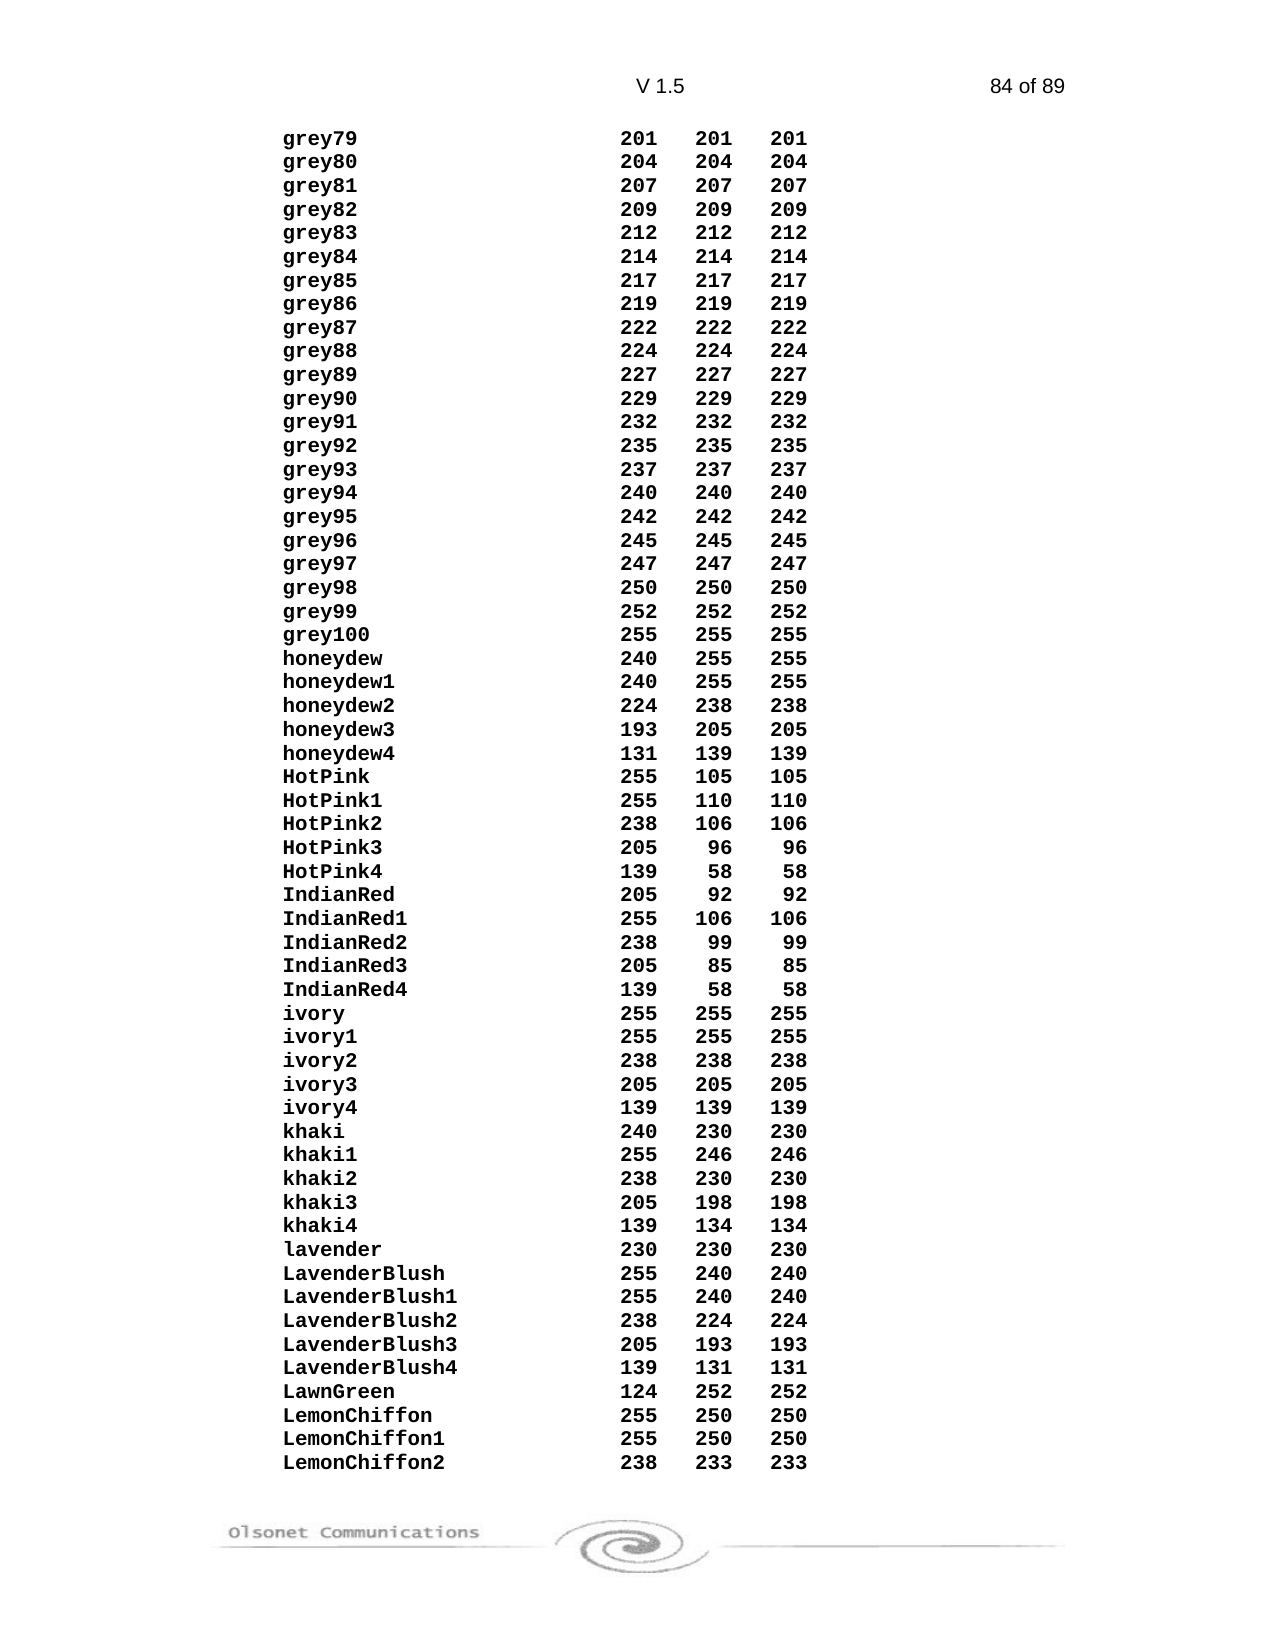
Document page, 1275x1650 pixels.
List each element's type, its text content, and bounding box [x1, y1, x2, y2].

text grey79 201 201 201 [282, 128, 1065, 151]
text IndianRed3 205 85 85 [282, 955, 1065, 979]
text honeydew3 193 205 205 [282, 719, 1065, 742]
text ivory3 205 205 205 [282, 1073, 1065, 1097]
text HotPink1 255 110 110 [282, 790, 1065, 813]
text lavender 230 230 230 [282, 1239, 1065, 1263]
text khaki 240 230 230 [282, 1121, 1065, 1144]
text HotPink4 139 58 58 [282, 861, 1065, 884]
text grey83 212 212 212 [282, 222, 1065, 246]
text LawnGreen 124 252 252 [282, 1381, 1065, 1404]
text ivory4 139 139 139 [282, 1097, 1065, 1121]
text HotPink2 238 106 106 [282, 813, 1065, 837]
text grey85 217 217 217 [282, 269, 1065, 293]
text grey81 207 207 207 [282, 175, 1065, 199]
text LavenderBlush2 238 224 224 [282, 1310, 1065, 1334]
text honeydew2 224 238 238 [282, 695, 1065, 719]
text grey92 235 235 235 [282, 435, 1065, 459]
text grey91 232 232 232 [282, 411, 1065, 435]
picture [210, 1504, 1065, 1596]
text ivory2 238 238 238 [282, 1050, 1065, 1073]
text ivory1 255 255 255 [282, 1026, 1065, 1050]
text grey87 222 222 222 [282, 317, 1065, 341]
text grey82 209 209 209 [282, 199, 1065, 222]
text grey98 250 250 250 [282, 577, 1065, 601]
text LavenderBlush1 255 240 240 [282, 1286, 1065, 1310]
text LemonChiffon2 238 233 233 [282, 1452, 1065, 1476]
text grey97 247 247 247 [282, 553, 1065, 577]
text honeydew1 240 255 255 [282, 672, 1065, 695]
text IndianRed2 238 99 99 [282, 932, 1065, 955]
text khaki4 139 134 134 [282, 1215, 1065, 1239]
text LavenderBlush4 139 131 131 [282, 1357, 1065, 1381]
text grey86 219 219 219 [282, 293, 1065, 317]
text grey84 214 214 214 [282, 246, 1065, 269]
text grey96 245 245 245 [282, 530, 1065, 553]
text honeydew 240 255 255 [282, 648, 1065, 672]
text grey95 242 242 242 [282, 506, 1065, 530]
text HotPink3 205 96 96 [282, 837, 1065, 861]
text khaki3 205 198 198 [282, 1192, 1065, 1215]
text IndianRed4 139 58 58 [282, 979, 1065, 1003]
text LemonChiffon1 255 250 250 [282, 1428, 1065, 1452]
text grey90 229 229 229 [282, 388, 1065, 411]
text grey88 224 224 224 [282, 341, 1065, 364]
text LemonChiffon 255 250 250 [282, 1404, 1065, 1428]
text IndianRed1 255 106 106 [282, 908, 1065, 932]
text ivory 255 255 255 [282, 1003, 1065, 1026]
text grey89 227 227 227 [282, 364, 1065, 388]
text grey80 204 204 204 [282, 151, 1065, 175]
text khaki2 238 230 230 [282, 1168, 1065, 1192]
text grey99 252 252 252 [282, 601, 1065, 624]
text khaki1 255 246 246 [282, 1144, 1065, 1168]
text grey93 237 237 237 [282, 459, 1065, 482]
text LavenderBlush3 205 193 193 [282, 1334, 1065, 1357]
text HotPink 255 105 105 [282, 766, 1065, 790]
text honeydew4 131 139 139 [282, 742, 1065, 766]
text IndianRed 205 92 92 [282, 884, 1065, 908]
text LavenderBlush 255 240 240 [282, 1263, 1065, 1286]
text grey100 255 255 255 [282, 624, 1065, 648]
text grey94 240 240 240 [282, 482, 1065, 506]
